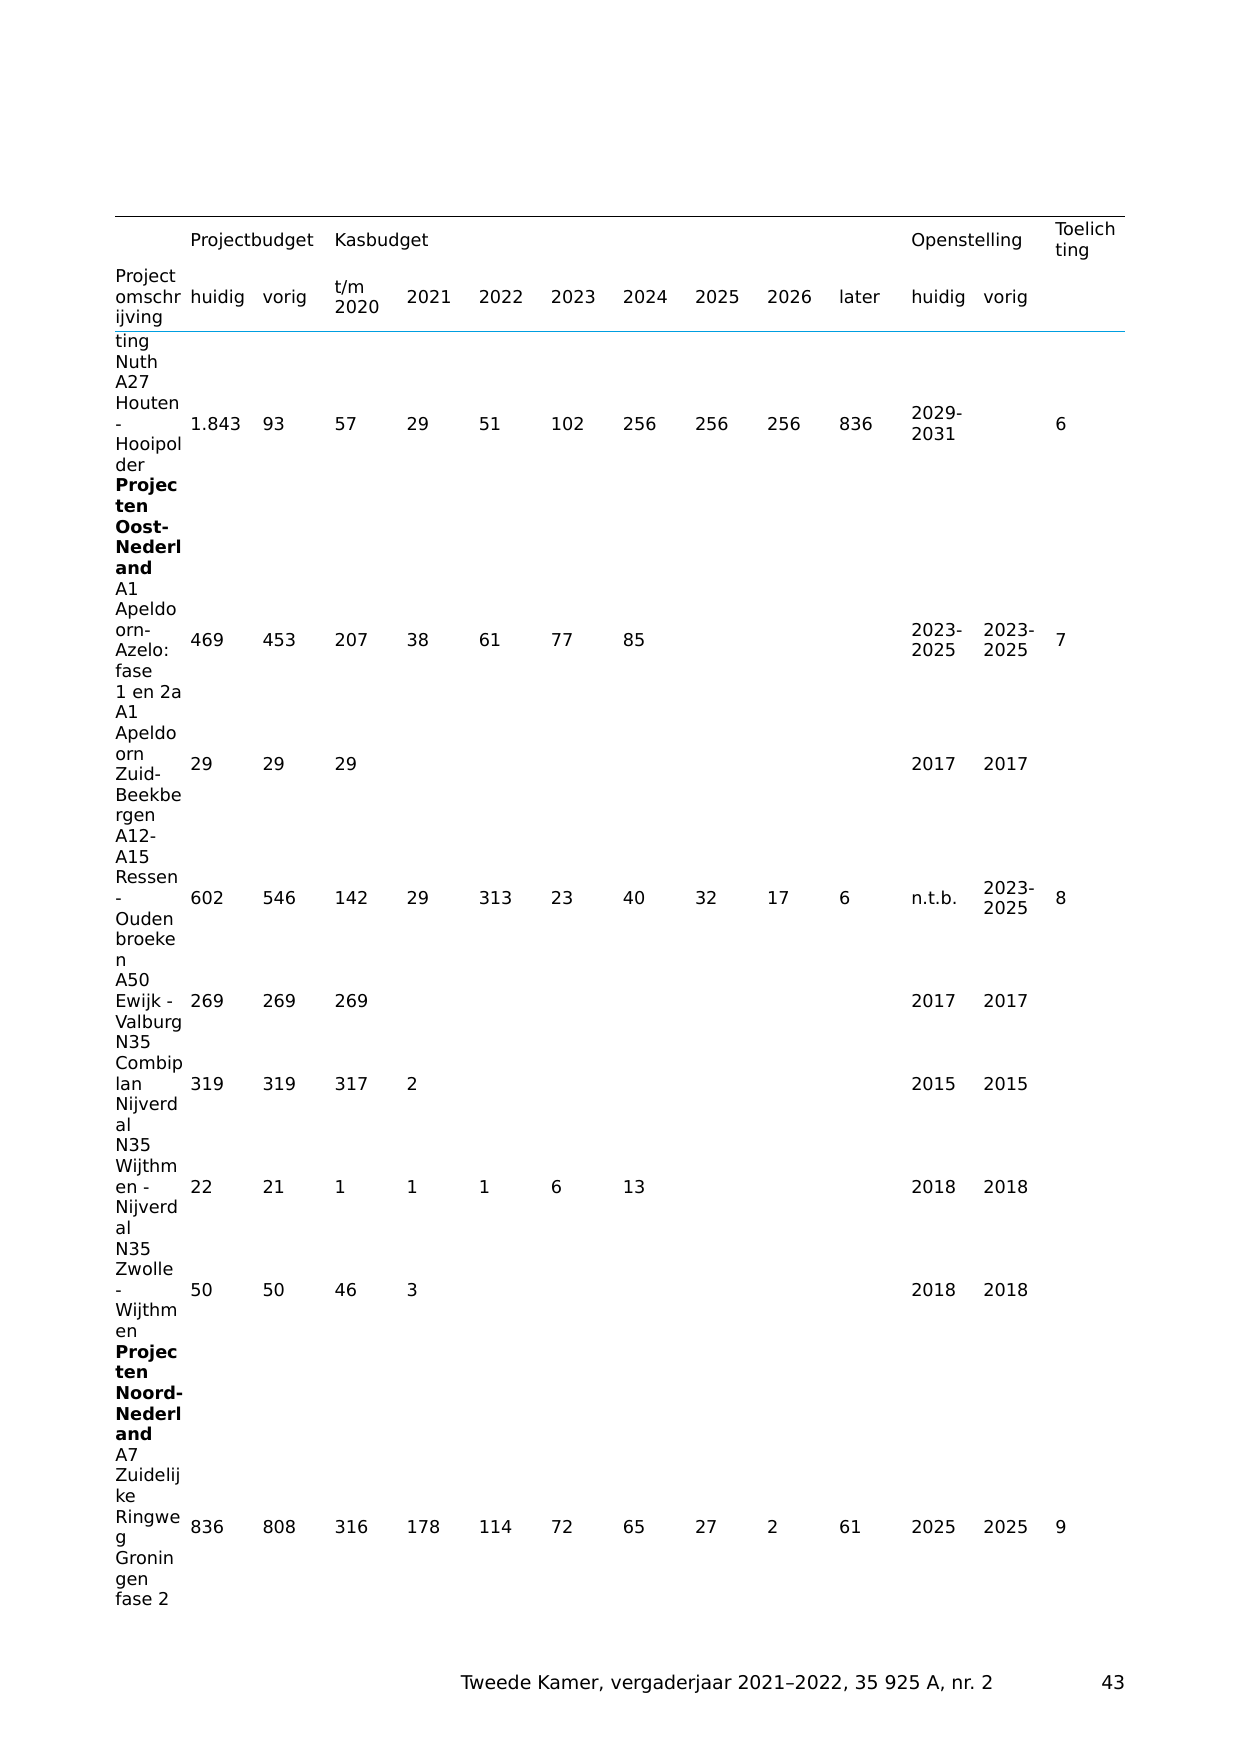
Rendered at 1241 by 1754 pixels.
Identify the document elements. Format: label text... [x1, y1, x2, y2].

table_cell 256 [692, 372, 764, 475]
table_cell 256 [620, 372, 692, 475]
table_cell 29 [404, 826, 476, 970]
table_cell 72 [548, 1445, 620, 1610]
table_cell vorig [980, 263, 1052, 331]
table_cell ting Nuth [115, 332, 187, 372]
table_cell 319 [259, 1032, 331, 1135]
table_cell [692, 702, 764, 826]
table_cell Projectomschrijving [115, 263, 187, 331]
table_cell 57 [331, 372, 403, 475]
table_cell [836, 1342, 908, 1445]
table_cell A27 Houten-Hooipolder [115, 372, 187, 475]
table_cell [548, 475, 620, 578]
table_cell 2015 [980, 1032, 1052, 1135]
table_cell [1052, 1032, 1125, 1135]
table_cell 2017 [908, 702, 980, 826]
table_cell later [836, 263, 908, 331]
table_cell 114 [476, 1445, 548, 1610]
table_cell A1 Apeldoorn Zuid-Beekbergen [115, 702, 187, 826]
table_cell [404, 702, 476, 826]
table_cell 1 [331, 1135, 403, 1238]
table_cell [620, 1342, 692, 1445]
table_cell [115, 217, 187, 263]
table_cell 602 [187, 826, 259, 970]
table_cell [1052, 1135, 1125, 1238]
table_cell [692, 1135, 764, 1238]
table_cell [764, 970, 836, 1032]
table_cell [476, 475, 548, 578]
table_cell [764, 1342, 836, 1445]
table_cell [764, 332, 836, 372]
table_cell 269 [259, 970, 331, 1032]
table_cell [404, 475, 476, 578]
table_cell [980, 372, 1052, 475]
table_cell 2021 [404, 263, 476, 331]
table_cell 2018 [908, 1239, 980, 1342]
table_cell 22 [187, 1135, 259, 1238]
table_cell A50 Ewijk - Valburg [115, 970, 187, 1032]
table_cell 27 [692, 1445, 764, 1610]
table_cell 29 [187, 702, 259, 826]
table_cell [476, 332, 548, 372]
table_cell 207 [331, 579, 403, 702]
table_cell 836 [187, 1445, 259, 1610]
table_cell 61 [836, 1445, 908, 1610]
table_cell 836 [836, 372, 908, 475]
table_cell 269 [331, 970, 403, 1032]
table_cell 7 [1052, 579, 1125, 702]
table_cell 316 [331, 1445, 403, 1610]
table_cell [908, 1342, 980, 1445]
table_cell [764, 475, 836, 578]
table_cell [476, 1342, 548, 1445]
table_cell 2 [404, 1032, 476, 1135]
table_cell 2023- 2025 [980, 826, 1052, 970]
table_cell A7 Zuidelijke Ringweg Groningen fase 2 [115, 1445, 187, 1610]
table_cell 51 [476, 372, 548, 475]
table_cell [548, 970, 620, 1032]
table_cell [980, 332, 1052, 372]
table_cell [620, 1032, 692, 1135]
table_cell 9 [1052, 1445, 1125, 1610]
table_cell [836, 1239, 908, 1342]
table_cell [331, 475, 403, 578]
table_cell [692, 1342, 764, 1445]
table_cell 2018 [980, 1135, 1052, 1238]
table_cell 38 [404, 579, 476, 702]
table_cell [620, 1239, 692, 1342]
table_cell [187, 1342, 259, 1445]
table_cell [620, 702, 692, 826]
table_cell [548, 1032, 620, 1135]
table_cell [548, 332, 620, 372]
table_cell [259, 332, 331, 372]
table_cell [259, 475, 331, 578]
table_cell 2023- 2025 [980, 579, 1052, 702]
table_cell 85 [620, 579, 692, 702]
table_cell [836, 332, 908, 372]
table_cell [836, 475, 908, 578]
table_cell 2024 [620, 263, 692, 331]
table_cell 40 [620, 826, 692, 970]
table_cell 313 [476, 826, 548, 970]
table_cell [692, 1032, 764, 1135]
table_cell vorig [259, 263, 331, 331]
table_cell [1052, 475, 1125, 578]
table_cell [1052, 332, 1125, 372]
table_cell n.t.b. [908, 826, 980, 970]
table_cell 6 [548, 1135, 620, 1238]
table_cell [836, 702, 908, 826]
table_cell [331, 1342, 403, 1445]
table_cell [187, 475, 259, 578]
table_cell 29 [331, 702, 403, 826]
table_cell [980, 1342, 1052, 1445]
table_cell N35 Zwolle - Wijthmen [115, 1239, 187, 1342]
table_cell 2017 [980, 702, 1052, 826]
table_cell [692, 332, 764, 372]
table_cell [836, 970, 908, 1032]
table_cell 46 [331, 1239, 403, 1342]
table_cell 2029- 2031 [908, 372, 980, 475]
table_cell 29 [259, 702, 331, 826]
table_cell A12-A15 Ressen - Oudenbroeken [115, 826, 187, 970]
table_cell [620, 332, 692, 372]
table_cell [620, 475, 692, 578]
table_cell 6 [836, 826, 908, 970]
table_cell 29 [404, 372, 476, 475]
table_cell 50 [187, 1239, 259, 1342]
table_cell [764, 1032, 836, 1135]
table_cell 65 [620, 1445, 692, 1610]
table_cell 102 [548, 372, 620, 475]
table_cell 269 [187, 970, 259, 1032]
table_cell [836, 1032, 908, 1135]
table_cell [404, 1342, 476, 1445]
table_cell 50 [259, 1239, 331, 1342]
table_cell [908, 475, 980, 578]
table_cell huidig [908, 263, 980, 331]
table_cell 2022 [476, 263, 548, 331]
table_cell [1052, 263, 1125, 331]
table_cell [187, 332, 259, 372]
table_cell A1 Apeldoorn-Azelo: fase 1 en 2a [115, 579, 187, 702]
table_cell 2018 [980, 1239, 1052, 1342]
table_cell 2026 [764, 263, 836, 331]
table_cell Projecten Noord-Nederland [115, 1342, 187, 1445]
table_cell [259, 1342, 331, 1445]
table_cell 319 [187, 1032, 259, 1135]
table_cell t/m 2020 [331, 263, 403, 331]
table_cell [1052, 1342, 1125, 1445]
table_cell 8 [1052, 826, 1125, 970]
table_cell [836, 1135, 908, 1238]
table_cell [908, 332, 980, 372]
table_cell [836, 579, 908, 702]
table_cell 17 [764, 826, 836, 970]
table_cell N35 Combiplan Nijverdal [115, 1032, 187, 1135]
table_cell [692, 579, 764, 702]
table_cell [1052, 702, 1125, 826]
table_cell [764, 1135, 836, 1238]
table_cell huidig [187, 263, 259, 331]
table_cell 3 [404, 1239, 476, 1342]
table_cell Openstelling [908, 217, 1052, 263]
table_header Tabel 32 Projectoverzicht behorende bij 12.03.01: Aanleg Hoofdwegennet (bedragen x € 1 miljoen) [115, 191, 1125, 216]
table_cell Projecten Oost-Nederland [115, 475, 187, 578]
table_cell [1052, 970, 1125, 1032]
table_cell [404, 970, 476, 1032]
table_cell 2015 [908, 1032, 980, 1135]
table_cell 93 [259, 372, 331, 475]
table_cell 6 [1052, 372, 1125, 475]
table_cell [331, 332, 403, 372]
table_cell [404, 332, 476, 372]
table_cell 453 [259, 579, 331, 702]
table_cell 13 [620, 1135, 692, 1238]
table_cell 2023 [548, 263, 620, 331]
table_cell 469 [187, 579, 259, 702]
table_cell 77 [548, 579, 620, 702]
table_cell 1 [476, 1135, 548, 1238]
table_cell 61 [476, 579, 548, 702]
table_cell 142 [331, 826, 403, 970]
table_cell [980, 475, 1052, 578]
table_cell [476, 970, 548, 1032]
table_cell 2023- 2025 [908, 579, 980, 702]
table_cell 2025 [980, 1445, 1052, 1610]
table_cell [764, 702, 836, 826]
table_cell [1052, 1239, 1125, 1342]
table_cell [548, 702, 620, 826]
table_cell N35 Wijthmen - Nijverdal [115, 1135, 187, 1238]
table_cell 2025 [692, 263, 764, 331]
table_cell 178 [404, 1445, 476, 1610]
table_cell Toelichting [1052, 217, 1125, 263]
table_cell 2017 [980, 970, 1052, 1032]
table_cell [620, 970, 692, 1032]
table_cell 2 [764, 1445, 836, 1610]
table_cell [548, 1239, 620, 1342]
table_cell 1 [404, 1135, 476, 1238]
table_cell [692, 475, 764, 578]
table_cell 32 [692, 826, 764, 970]
table_cell 256 [764, 372, 836, 475]
table_cell 2018 [908, 1135, 980, 1238]
table_cell 21 [259, 1135, 331, 1238]
table_cell 23 [548, 826, 620, 970]
table_cell [476, 702, 548, 826]
table_cell 1.843 [187, 372, 259, 475]
table_cell 546 [259, 826, 331, 970]
table_cell 317 [331, 1032, 403, 1135]
table_cell [692, 1239, 764, 1342]
table_cell 2025 [908, 1445, 980, 1610]
table_cell [764, 1239, 836, 1342]
table_cell [692, 970, 764, 1032]
table_cell 808 [259, 1445, 331, 1610]
table_cell [476, 1032, 548, 1135]
table_cell [548, 1342, 620, 1445]
table_cell Kasbudget [331, 217, 908, 263]
table_cell [764, 579, 836, 702]
table_cell Projectbudget [187, 217, 331, 263]
table_cell [476, 1239, 548, 1342]
table_cell 2017 [908, 970, 980, 1032]
